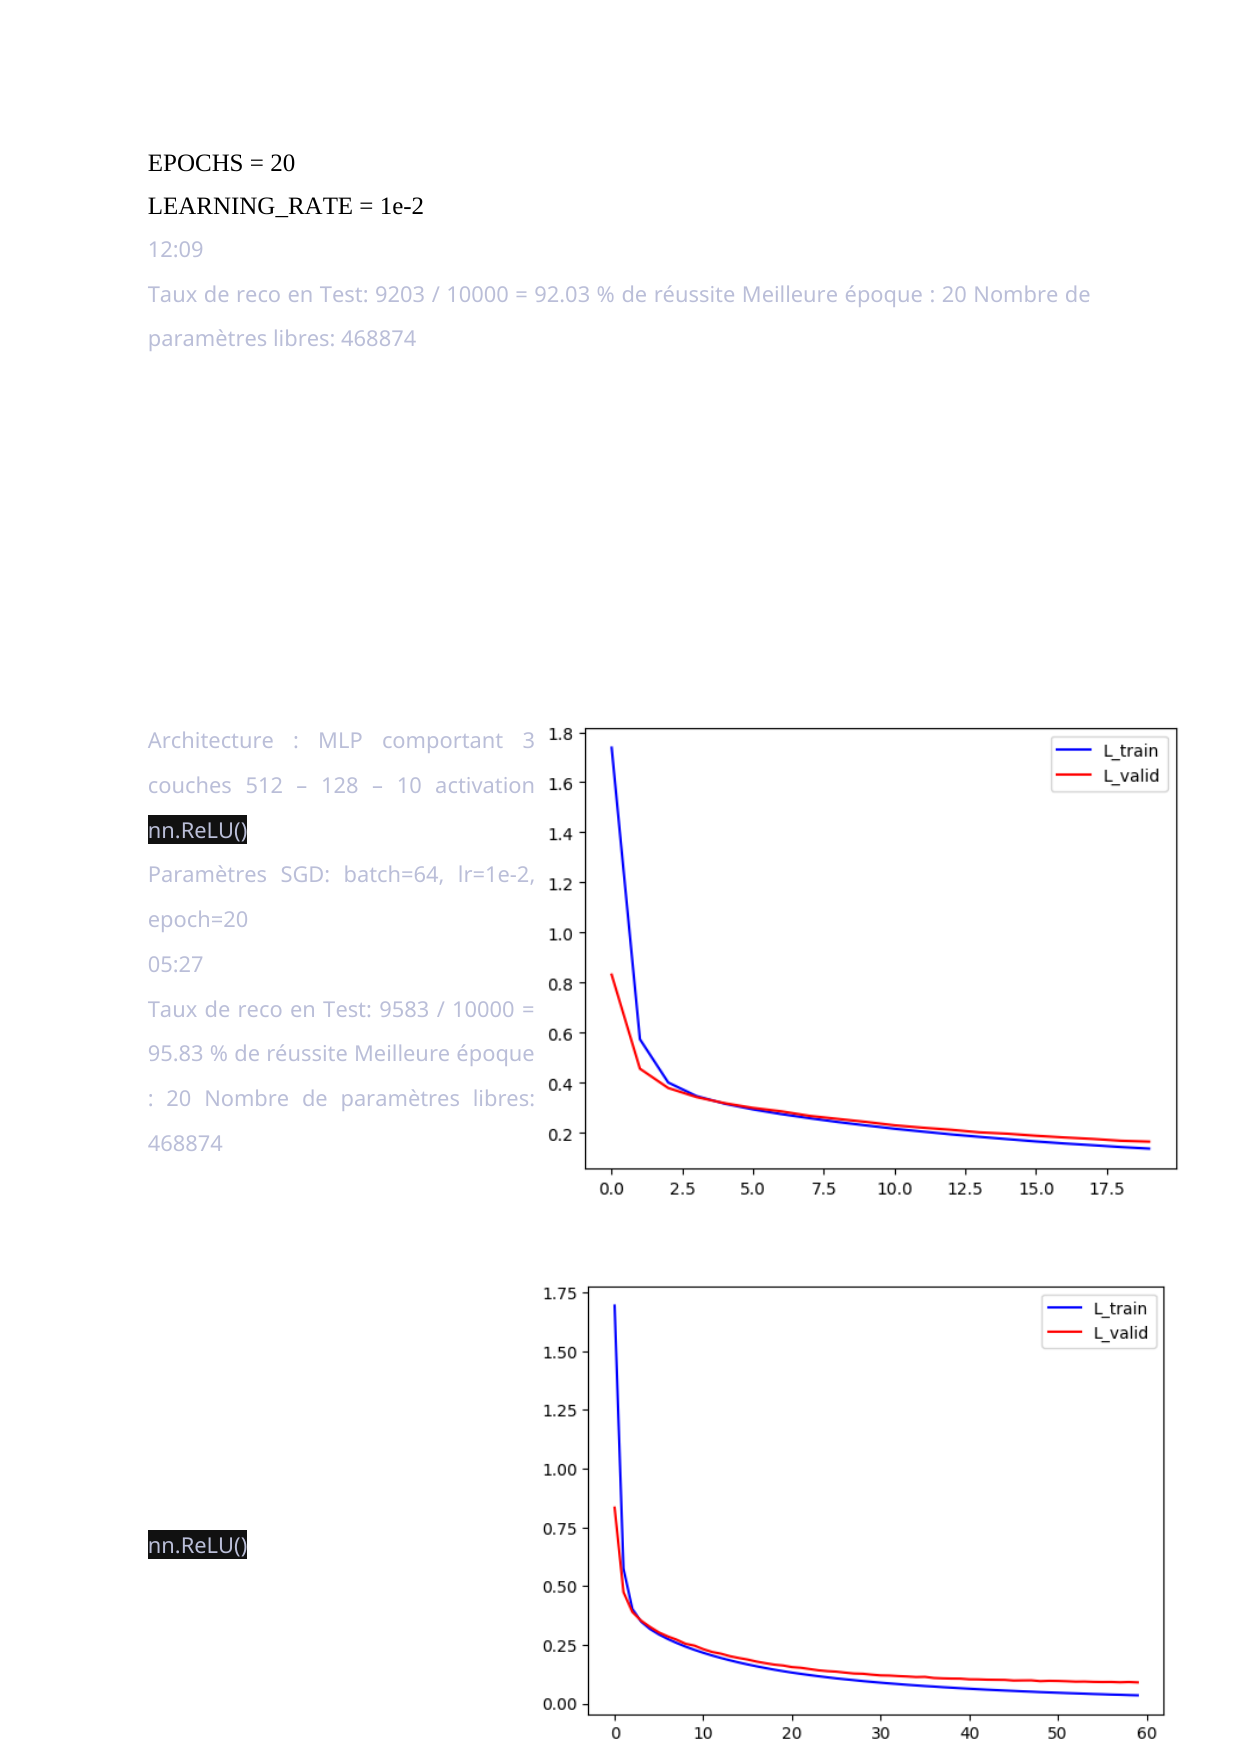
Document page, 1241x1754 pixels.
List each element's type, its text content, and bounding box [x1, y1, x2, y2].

text Paramètres SGD: batch=64, lr=1e-2, epoch=20 [148, 859, 535, 934]
text 05:27 [148, 949, 535, 979]
text EPOCHS = 20 [148, 148, 1093, 176]
picture [530, 1275, 1175, 1754]
text 12:09 [148, 234, 1093, 264]
text LEARNING_RATE = 1e-2 [148, 191, 1093, 219]
text Architecture : MLP comportant 3 couches 512 – 128 – 10 activation nn.ReLU() [148, 725, 535, 844]
text Taux de reco en Test: 9583 / 10000 = 95.83 % de réussite Meilleure époque : 20 Nombre de paramètres libres: 468874 [148, 993, 535, 1157]
picture [535, 715, 1187, 1209]
text Taux de reco en Test: 9203 / 10000 = 92.03 % de réussite Meilleure époque : 20 Nombre de paramètres libres: 468874 [148, 278, 1093, 353]
text nn.ReLU() [148, 1530, 530, 1559]
